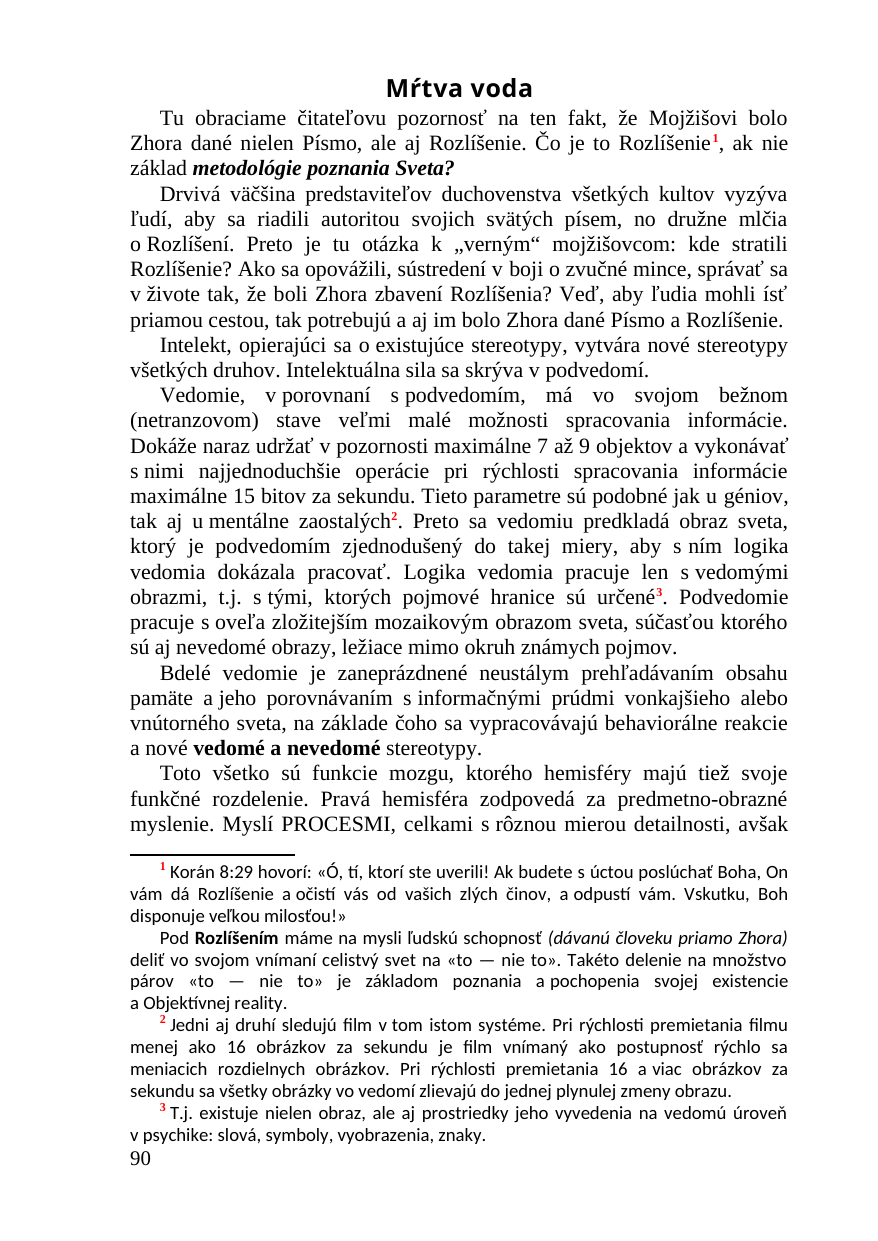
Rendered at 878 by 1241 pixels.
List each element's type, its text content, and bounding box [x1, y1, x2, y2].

text Korán 8:29 hovorí: «Ó, tí, ktorí ste uverili! Ak budete s úctou poslúchať Boha, On vám dá Rozlíšenie a očistí vás od vašich zlých činov, a odpustí vám. Vskutku, Boh disponuje veľkou milosťou!» [130, 861, 788, 927]
text Jedni aj druhí sledujú film v tom istom systéme. Pri rýchlosti premietania filmu menej ako 16 obrázkov za sekundu je film vnímaný ako postupnosť rýchlo sa meniacich rozdielnych obrázkov. Pri rýchlosti premietania 16 a viac obrázkov za sekundu sa všetky obrázky vo vedomí zlievajú do jednej plynulej zmeny obrazu. [130, 1014, 788, 1102]
text Drvivá väčšina predstaviteľov duchovenstva všetkých kultov vyzýva ľudí, aby sa riadili autoritou svojich svätých písem, no družne mlčia o Rozlíšení. Preto je tu otázka k „verným“ mojžišovcom: kde stratili Rozlíšenie? Ako sa opovážili, sústredení v boji o zvučné mince, správať sa v živote tak, že boli Zhora zbavení Rozlíšenia? Veď, aby ľudia mohli ísť priamou cestou, tak potrebujú a aj im bolo Zhora dané Písmo a Rozlíšenie. [130, 181, 788, 332]
text Pod Rozlíšením máme na mysli ľudskú schopnosť (dávanú človeku priamo Zhora) deliť vo svojom vnímaní celistvý svet na «to — nie to». Takéto delenie na množstvo párov «to — nie to» je základom poznania a pochopenia svojej existencie a Objektívnej reality. [130, 927, 788, 1014]
text Intelekt, opierajúci sa o existujúce stereotypy, vytvára nové stereotypy všetkých druhov. Intelektuálna sila sa skrýva v podvedomí. [130, 332, 788, 382]
text T.j. existuje nielen obraz, ale aj prostriedky jeho vyvedenia na vedomú úroveň v psychike: slová, symboly, vyobrazenia, znaky. [130, 1102, 788, 1145]
text Tu obraciame čitateľovu pozornosť na ten fakt, že Mojžišovi bolo Zhora dané nielen Písmo, ale aj Rozlíšenie. Čo je to Rozlíšenie, ak nie základ metodológie poznania Sveta? [130, 105, 788, 181]
text Toto všetko sú funkcie mozgu, ktorého hemisféry majú tiež svoje funkčné rozdelenie. Pravá hemisféra zodpovedá za predmetno-obrazné myslenie. Myslí PROCESMI, celkami s rôznou mierou detailnosti, avšak [130, 760, 788, 836]
text Bdelé vedomie je zaneprázdnené neustálym prehľadávaním obsahu pamäte a jeho porovnávaním s informačnými prúdmi vonkajšieho alebo vnútorného sveta, na základe čoho sa vypracovávajú behaviorálne reakcie a nové vedomé a nevedomé stereotypy. [130, 659, 788, 760]
text Vedomie, v porovnaní s podvedomím, má vo svojom bežnom (netranzovom) stave veľmi malé možnosti spracovania informácie. Dokáže naraz udržať v pozornosti maximálne 7 až 9 objektov a vykonávať s nimi najjednoduchšie operácie pri rýchlosti spracovania informácie maximálne 15 bitov za sekundu. Tieto parametre sú podobné jak u géniov, tak aj u mentálne zaostalých. Preto sa vedomiu predkladá obraz sveta, ktorý je podvedomím zjednodušený do takej miery, aby s ním logika vedomia dokázala pracovať. Logika vedomia pracuje len s vedomými obrazmi, t.j. s tými, ktorých pojmové hranice sú určené. Podvedomie pracuje s oveľa zložitejším mozaikovým obrazom sveta, súčasťou ktorého sú aj nevedomé obrazy, ležiace mimo okruh známych pojmov. [130, 382, 788, 659]
